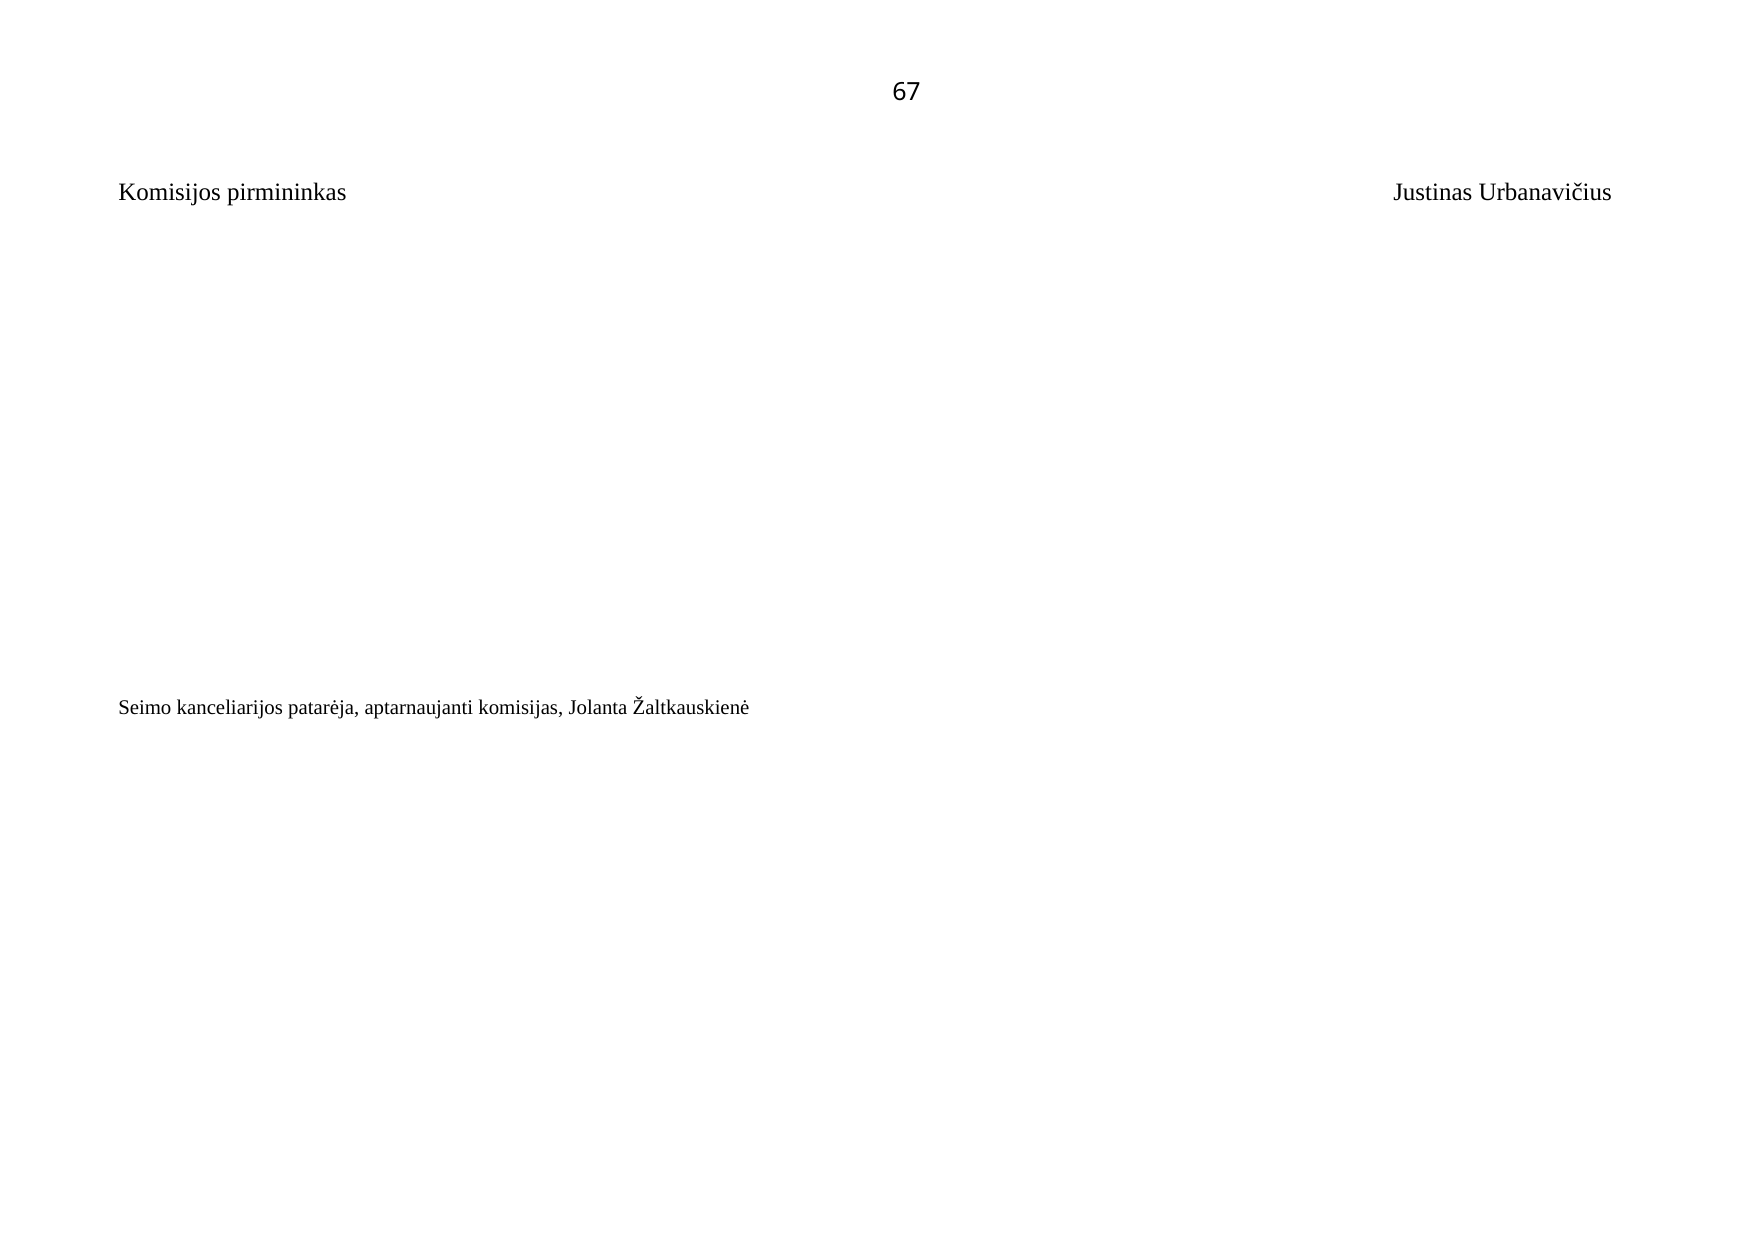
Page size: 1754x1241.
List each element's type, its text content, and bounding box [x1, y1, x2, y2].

text Seimo kanceliarijos patarėja, aptarnaujanti komisijas, Jolanta Žaltkauskienė [118, 695, 1695, 719]
text Komisijos pirmininkas (Parašas) Justinas Urbanavičius [118, 177, 1695, 206]
